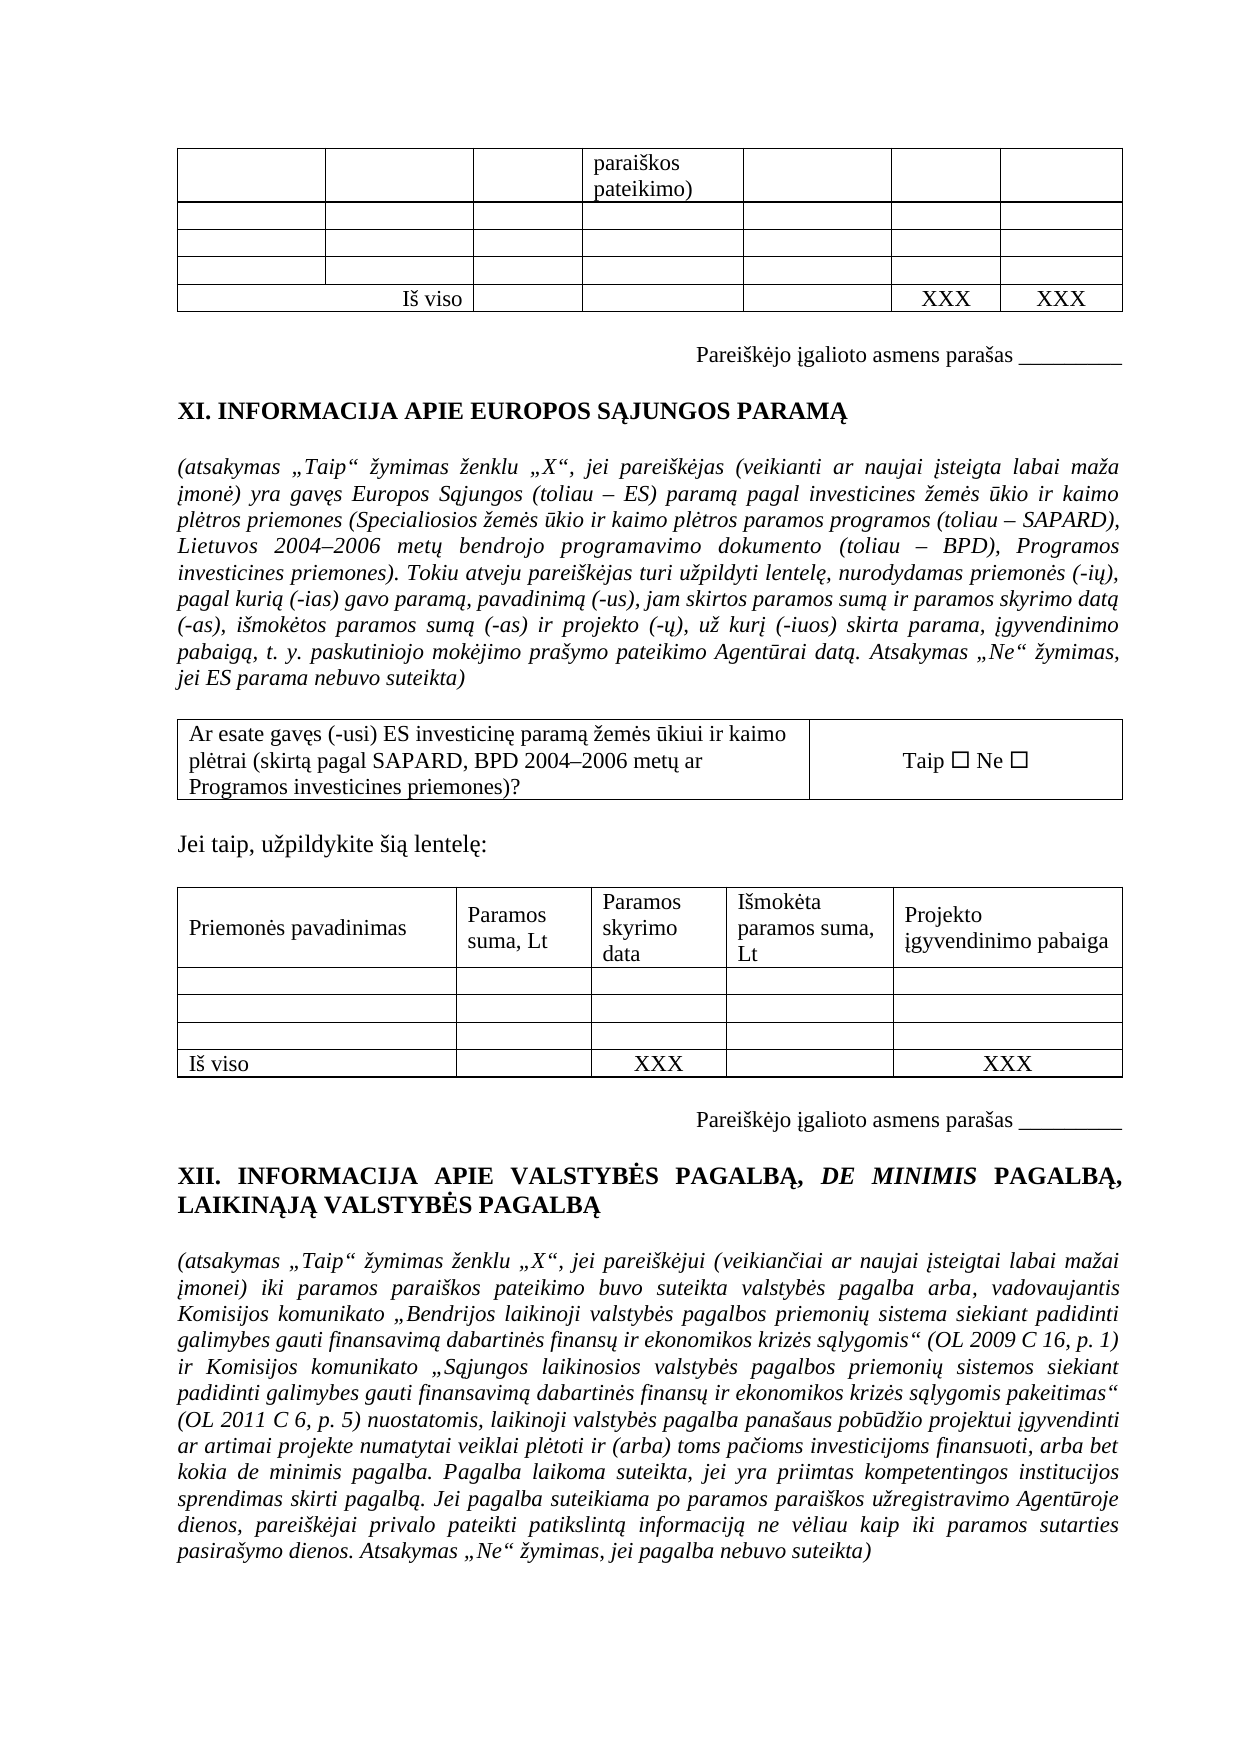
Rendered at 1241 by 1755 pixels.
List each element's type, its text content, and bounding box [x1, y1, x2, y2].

table_cell XXX [894, 1050, 1122, 1076]
table_cell [892, 230, 1000, 256]
table_cell [892, 203, 1000, 229]
table_cell [744, 203, 891, 229]
table_cell [457, 995, 591, 1022]
table_cell Iš viso [325, 285, 473, 311]
text (atsakymas „Taip“ žymimas ženklu „X“, jei pareiškėjas (veikianti ar naujai įsteigta labai maža įmonė) yra gavęs Europos Sąjungos (toliau – ES) paramą pagal investicines žemės ūkio ir kaimo plėtros priemones (Specialiosios žemės ūkio ir kaimo plėtros paramos programos (toliau – SAPARD), Lietuvos 2004–2006 metų bendrojo programavimo dokumento (toliau – BPD), Programos investicines priemones). Tokiu atveju pareiškėjas turi užpildyti lentelę, nurodydamas priemonės (-ių), pagal kurią (-ias) gavo paramą, pavadinimą (-us), jam skirtos paramos sumą ir paramos skyrimo datą (-as), išmokėtos paramos sumą (-as) ir projekto (-ų), už kurį (-iuos) skirta parama, įgyvendinimo pabaigą, t. y. paskutiniojo mokėjimo prašymo pateikimo Agentūrai datą. Atsakymas „Ne“ žymimas, jei ES parama nebuvo suteikta) [177, 453, 1122, 691]
table_cell [178, 1023, 456, 1049]
table_cell [592, 1023, 726, 1049]
table_cell [474, 149, 582, 201]
table_header Paramos skyrimo data [592, 888, 726, 967]
table_cell paraiškos pateikimo) [583, 149, 743, 201]
table_cell XXX [1001, 285, 1122, 311]
table_header Projekto įgyvendinimo pabaiga [894, 888, 1122, 967]
table_header Ar esate gavęs (-usi) ES investicinę paramą žemės ūkiui ir kaimo plėtrai (skirtą pagal SAPARD, BPD 2004–2006 metų ar Programos investicines priemones)? [178, 720, 809, 799]
table_cell [592, 995, 726, 1022]
table_cell [457, 1050, 591, 1076]
table_cell [894, 968, 1122, 994]
table_cell [744, 149, 891, 201]
table_header Taip [] Ne [] [810, 720, 1122, 799]
table_cell [583, 257, 743, 283]
table_cell Iš viso [178, 1050, 456, 1076]
text (atsakymas „Taip“ žymimas ženklu „X“, jei pareiškėjui (veikiančiai ar naujai įsteigtai labai mažai įmonei) iki paramos paraiškos pateikimo buvo suteikta valstybės pagalba arba, vadovaujantis Komisijos komunikato „Bendrijos laikinoji valstybės pagalbos priemonių sistema siekiant padidinti galimybes gauti finansavimą dabartinės finansų ir ekonomikos krizės sąlygomis“ (OL 2009 C 16, p. 1) ir Komisijos komunikato „Sąjungos laikinosios valstybės pagalbos priemonių sistemos siekiant padidinti galimybes gauti finansavimą dabartinės finansų ir ekonomikos krizės sąlygomis pakeitimas“ (OL 2011 C 6, p. 5) nuostatomis, laikinoji valstybės pagalba panašaus pobūdžio projektui įgyvendinti ar artimai projekte numatytai veiklai plėtoti ir (arba) toms pačioms investicijoms finansuoti, arba bet kokia de minimis pagalba. Pagalba laikoma suteikta, jei yra priimtas kompetentingos institucijos sprendimas skirti pagalbą. Jei pagalba suteikiama po paramos paraiškos užregistravimo Agentūroje dienos, pareiškėjai privalo pateikti patikslintą informaciją ne vėliau kaip iki paramos sutarties pasirašymo dienos. Atsakymas „Ne“ žymimas, jei pagalba nebuvo suteikta) [177, 1247, 1122, 1564]
table_cell [1001, 230, 1122, 256]
table_cell [727, 1023, 893, 1049]
table_cell [583, 285, 743, 311]
table_cell [727, 968, 893, 994]
table_cell [744, 285, 891, 311]
table_cell [474, 203, 582, 229]
table_cell [178, 285, 325, 311]
table_cell [583, 203, 743, 229]
table_cell [474, 257, 582, 283]
table_header [326, 149, 473, 201]
table_header Išmokėta paramos suma, Lt [727, 888, 893, 967]
table_cell [178, 257, 325, 283]
table_cell XXX [892, 285, 1000, 311]
table_cell [178, 968, 456, 994]
table_cell [474, 230, 582, 256]
text Jei taip, užpildykite šią lentelę: [177, 829, 1122, 858]
table_cell [178, 203, 325, 229]
table_cell [894, 995, 1122, 1022]
table_cell XXX [592, 1050, 726, 1076]
table_cell [474, 285, 582, 311]
table_cell [894, 1023, 1122, 1049]
table_cell [326, 230, 473, 256]
table_cell [178, 995, 456, 1022]
table_header [1001, 149, 1122, 201]
table_cell [1001, 203, 1122, 229]
table_cell [592, 968, 726, 994]
text Pareiškėjo įgalioto asmens parašas _________ [177, 1106, 1122, 1132]
table_cell [744, 257, 891, 283]
table_cell [744, 230, 891, 256]
table_cell [1001, 257, 1122, 283]
table_cell [326, 257, 473, 283]
table_header [892, 149, 1000, 201]
table_cell [727, 995, 893, 1022]
table_cell [727, 1050, 893, 1076]
text XII. INFORMACIJA APIE VALSTYBĖS PAGALBĄ, de minimis pagalbą, laikinąją valstybės pagalbą [177, 1161, 1122, 1219]
table_header Priemonės pavadinimas [178, 888, 456, 967]
table_cell [457, 968, 591, 994]
table_header Paramos suma, Lt [457, 888, 591, 967]
table_cell [178, 230, 325, 256]
table_cell [457, 1023, 591, 1049]
table_cell [583, 230, 743, 256]
table_header [178, 149, 325, 201]
table_cell [326, 203, 473, 229]
table_cell [892, 257, 1000, 283]
text XI. INFORMACIJA APIE EUROPOS SĄJUNGOS PARAMĄ [177, 396, 1122, 424]
text Pareiškėjo įgalioto asmens parašas _________ [177, 341, 1122, 367]
